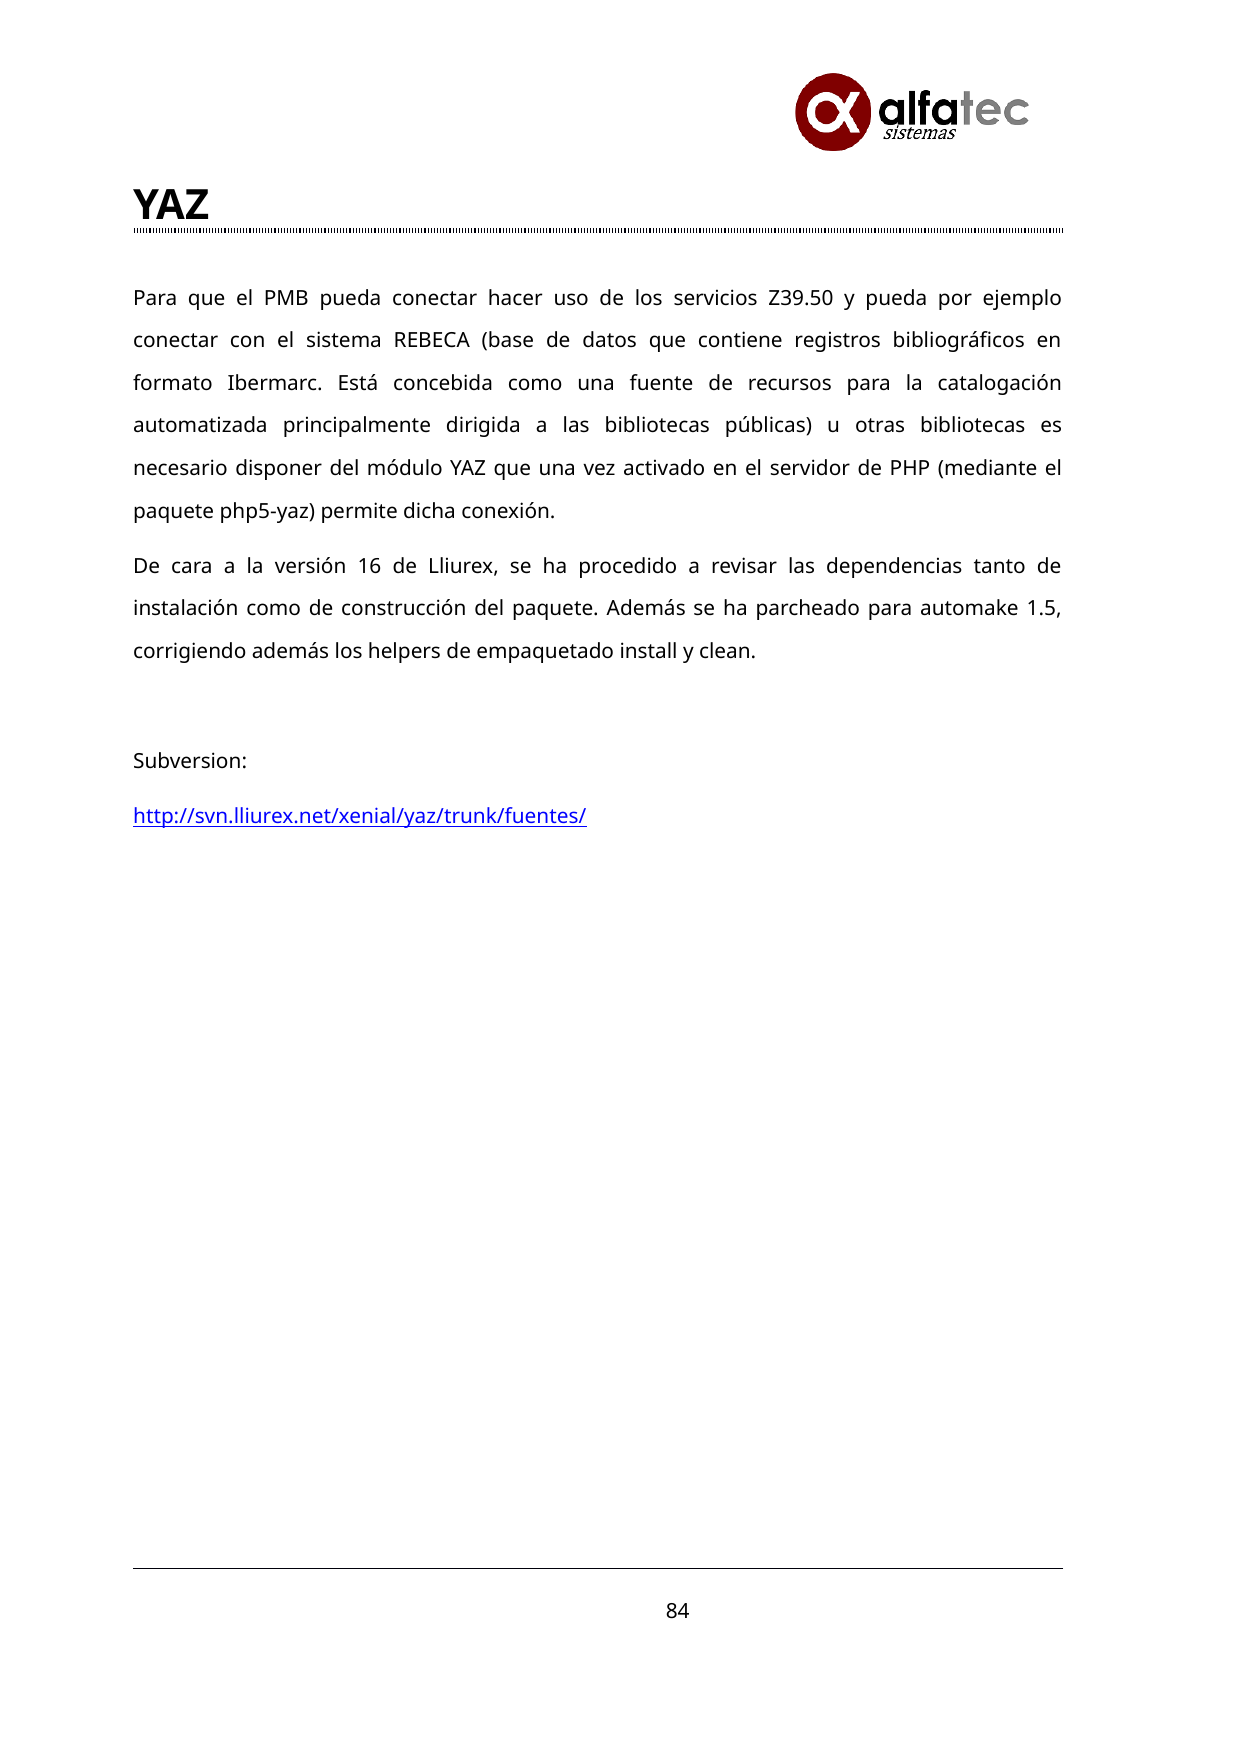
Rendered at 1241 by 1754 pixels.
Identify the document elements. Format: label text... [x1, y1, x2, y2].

text Subversion: [133, 746, 1063, 775]
subtitle YAZ [133, 193, 1063, 233]
text De cara a la versión 16 de Lliurex, se ha procedido a revisar las dependencias tanto de instalación como de construcción del paquete. Además se ha parcheado para automake 1.5, corrigiendo además los helpers de empaquetado install y clean. [133, 551, 1063, 664]
text http://svn.lliurex.net/xenial/yaz/trunk/fuentes/ [133, 801, 1063, 830]
text Para que el PMB pueda conectar hacer uso de los servicios Z39.50 y pueda por ejemplo conectar con el sistema REBECA (base de datos que contiene registros bibliográficos en formato Ibermarc. Está concebida como una fuente de recursos para la catalogación automatizada principalmente dirigida a las bibliotecas públicas) u otras bibliotecas es necesario disponer del módulo YAZ que una vez activado en el servidor de PHP (mediante el paquete php5-yaz) permite dicha conexión. [133, 283, 1063, 524]
picture [795, 73, 1031, 151]
